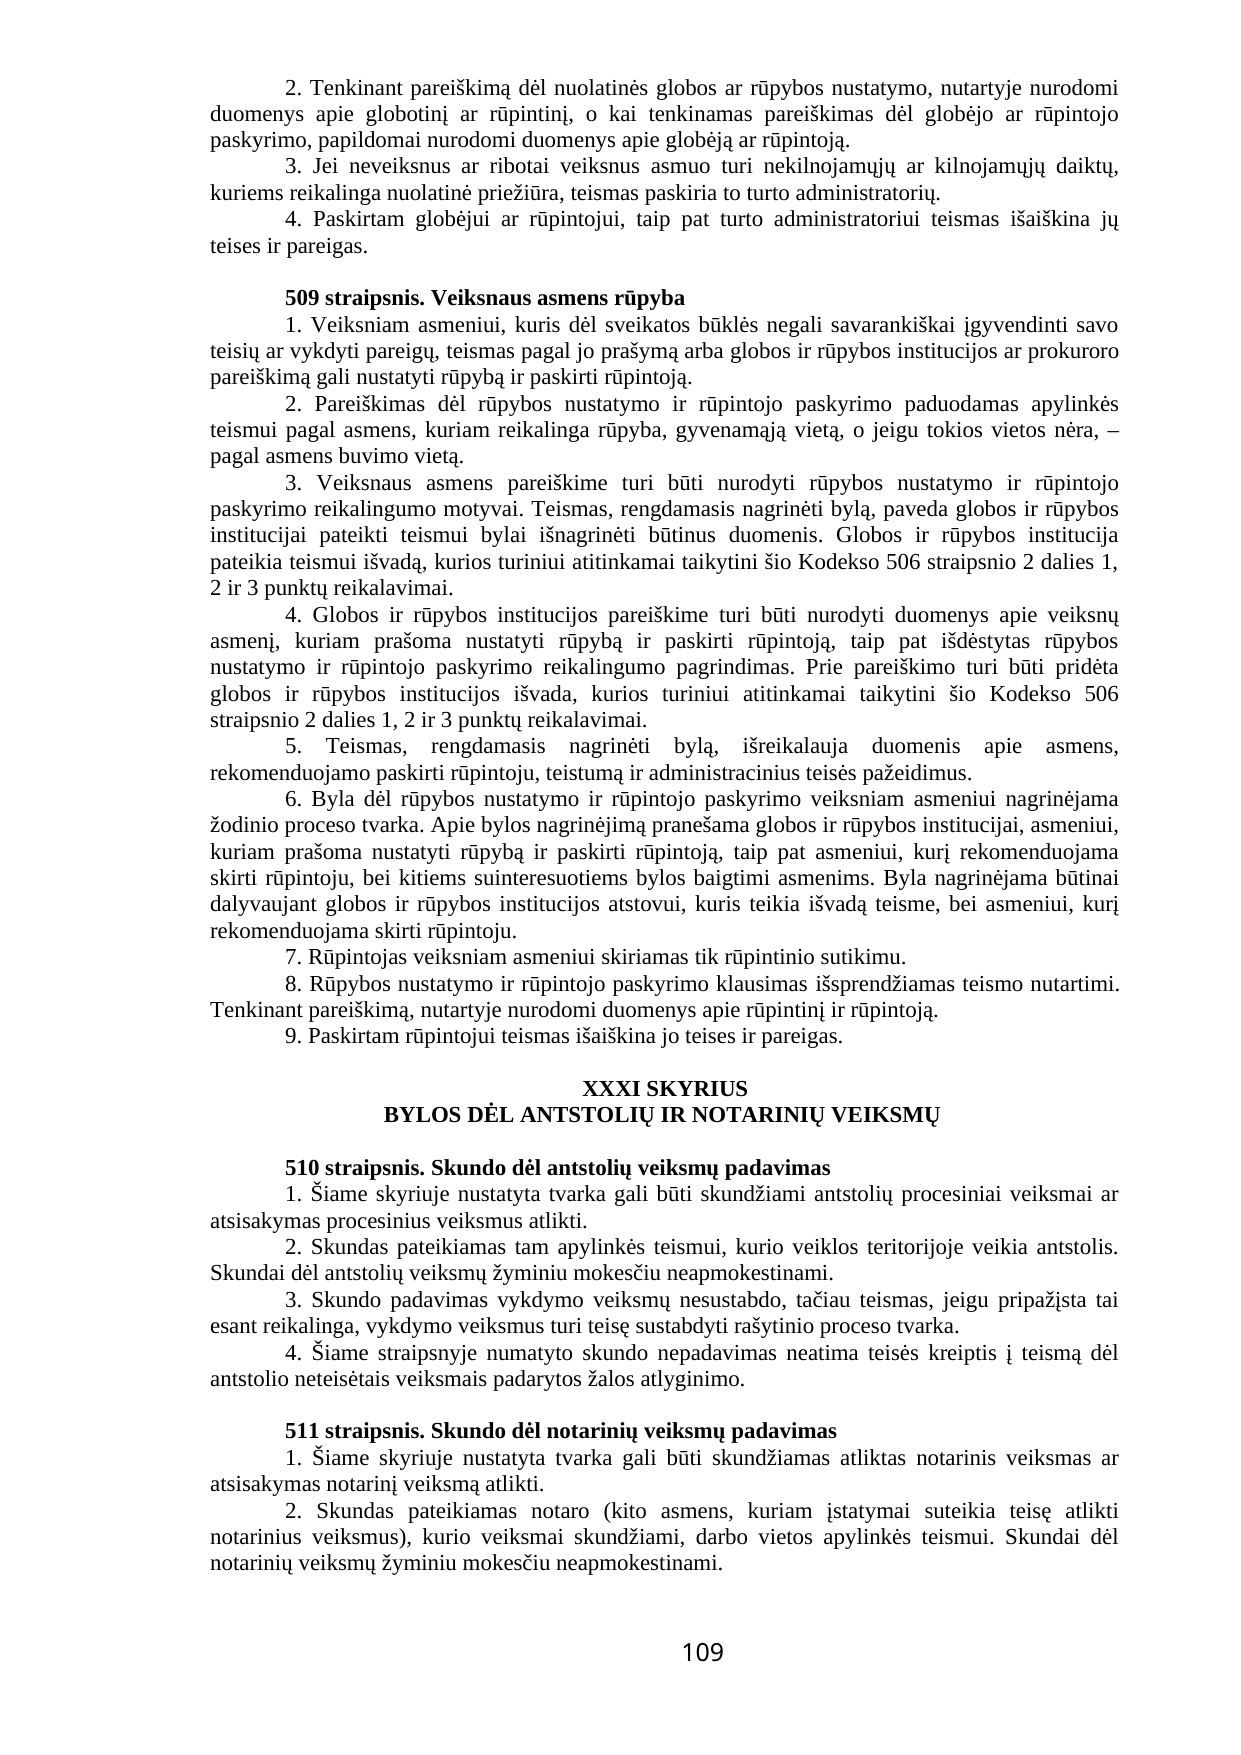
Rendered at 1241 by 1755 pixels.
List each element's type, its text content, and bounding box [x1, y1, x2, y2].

text 511 straipsnis. Skundo dėl notarinių veiksmų padavimas [210, 1418, 1120, 1444]
text 5. Teismas, rengdamasis nagrinėti bylą, išreikalauja duomenis apie asmens, rekomenduojamo paskirti rūpintoju, teistumą ir administracinius teisės pažeidimus. [210, 732, 1120, 785]
text 7. Rūpintojas veiksniam asmeniui skiriamas tik rūpintinio sutikimu. [210, 943, 1120, 969]
text 1. Šiame skyriuje nustatyta tvarka gali būti skundžiamas atliktas notarinis veiksmas ar atsisakymas notarinį veiksmą atlikti. [210, 1444, 1120, 1497]
text 4. Globos ir rūpybos institucijos pareiškime turi būti nurodyti duomenys apie veiksnų asmenį, kuriam prašoma nustatyti rūpybą ir paskirti rūpintoją, taip pat išdėstytas rūpybos nustatymo ir rūpintojo paskyrimo reikalingumo pagrindimas. Prie pareiškimo turi būti pridėta globos ir rūpybos institucijos išvada, kurios turiniui atitinkamai taikytini šio Kodekso 506 straipsnio 2 dalies 1, 2 ir 3 punktų reikalavimai. [210, 601, 1120, 732]
subtitle BYLOS DĖL ANTSTOLIŲ ir notarinių VEIKSMŲ [210, 1101, 1120, 1128]
subtitle XXXI skyrius [210, 1075, 1120, 1101]
text 2. Skundas pateikiamas tam apylinkės teismui, kurio veiklos teritorijoje veikia antstolis. Skundai dėl antstolių veiksmų žyminiu mokesčiu neapmokestinami. [210, 1233, 1120, 1286]
text 9. Paskirtam rūpintojui teismas išaiškina jo teises ir pareigas. [210, 1022, 1120, 1049]
text 2. Tenkinant pareiškimą dėl nuolatinės globos ar rūpybos nustatymo, nutartyje nurodomi duomenys apie globotinį ar rūpintinį, o kai tenkinamas pareiškimas dėl globėjo ar rūpintojo paskyrimo, papildomai nurodomi duomenys apie globėją ar rūpintoją. [210, 73, 1120, 153]
text 2. Skundas pateikiamas notaro (kito asmens, kuriam įstatymai suteikia teisę atlikti notarinius veiksmus), kurio veiksmai skundžiami, darbo vietos apylinkės teismui. Skundai dėl notarinių veiksmų žyminiu mokesčiu neapmokestinami. [210, 1497, 1120, 1576]
text 1. Veiksniam asmeniui, kuris dėl sveikatos būklės negali savarankiškai įgyvendinti savo teisių ar vykdyti pareigų, teismas pagal jo prašymą arba globos ir rūpybos institucijos ar prokuroro pareiškimą gali nustatyti rūpybą ir paskirti rūpintoją. [210, 311, 1120, 390]
text 3. Jei neveiksnus ar ribotai veiksnus asmuo turi nekilnojamųjų ar kilnojamųjų daiktų, kuriems reikalinga nuolatinė priežiūra, teismas paskiria to turto administratorių. [210, 153, 1120, 205]
text 8. Rūpybos nustatymo ir rūpintojo paskyrimo klausimas išsprendžiamas teismo nutartimi. Tenkinant pareiškimą, nutartyje nurodomi duomenys apie rūpintinį ir rūpintoją. [210, 969, 1120, 1022]
text 3. Veiksnaus asmens pareiškime turi būti nurodyti rūpybos nustatymo ir rūpintojo paskyrimo reikalingumo motyvai. Teismas, rengdamasis nagrinėti bylą, paveda globos ir rūpybos institucijai pateikti teismui bylai išnagrinėti būtinus duomenis. Globos ir rūpybos institucija pateikia teismui išvadą, kurios turiniui atitinkamai taikytini šio Kodekso 506 straipsnio 2 dalies 1, 2 ir 3 punktų reikalavimai. [210, 469, 1120, 601]
text 1. Šiame skyriuje nustatyta tvarka gali būti skundžiami antstolių procesiniai veiksmai ar atsisakymas procesinius veiksmus atlikti. [210, 1180, 1120, 1233]
text 3. Skundo padavimas vykdymo veiksmų nesustabdo, tačiau teismas, jeigu pripažįsta tai esant reikalinga, vykdymo veiksmus turi teisę sustabdyti rašytinio proceso tvarka. [210, 1286, 1120, 1338]
text 2. Pareiškimas dėl rūpybos nustatymo ir rūpintojo paskyrimo paduodamas apylinkės teismui pagal asmens, kuriam reikalinga rūpyba, gyvenamąją vietą, o jeigu tokios vietos nėra, – pagal asmens buvimo vietą. [210, 390, 1120, 469]
text 6. Byla dėl rūpybos nustatymo ir rūpintojo paskyrimo veiksniam asmeniui nagrinėjama žodinio proceso tvarka. Apie bylos nagrinėjimą pranešama globos ir rūpybos institucijai, asmeniui, kuriam prašoma nustatyti rūpybą ir paskirti rūpintoją, taip pat asmeniui, kurį rekomenduojama skirti rūpintoju, bei kitiems suinteresuotiems bylos baigtimi asmenims. Byla nagrinėjama būtinai dalyvaujant globos ir rūpybos institucijos atstovui, kuris teikia išvadą teisme, bei asmeniui, kurį rekomenduojama skirti rūpintoju. [210, 785, 1120, 943]
text 510 straipsnis. Skundo dėl antstolių veiksmų padavimas [210, 1154, 1120, 1180]
text 509 straipsnis. Veiksnaus asmens rūpyba [210, 284, 1120, 311]
text 4. Paskirtam globėjui ar rūpintojui, taip pat turto administratoriui teismas išaiškina jų teises ir pareigas. [210, 205, 1120, 258]
text 4. Šiame straipsnyje numatyto skundo nepadavimas neatima teisės kreiptis į teismą dėl antstolio neteisėtais veiksmais padarytos žalos atlyginimo. [210, 1338, 1120, 1391]
